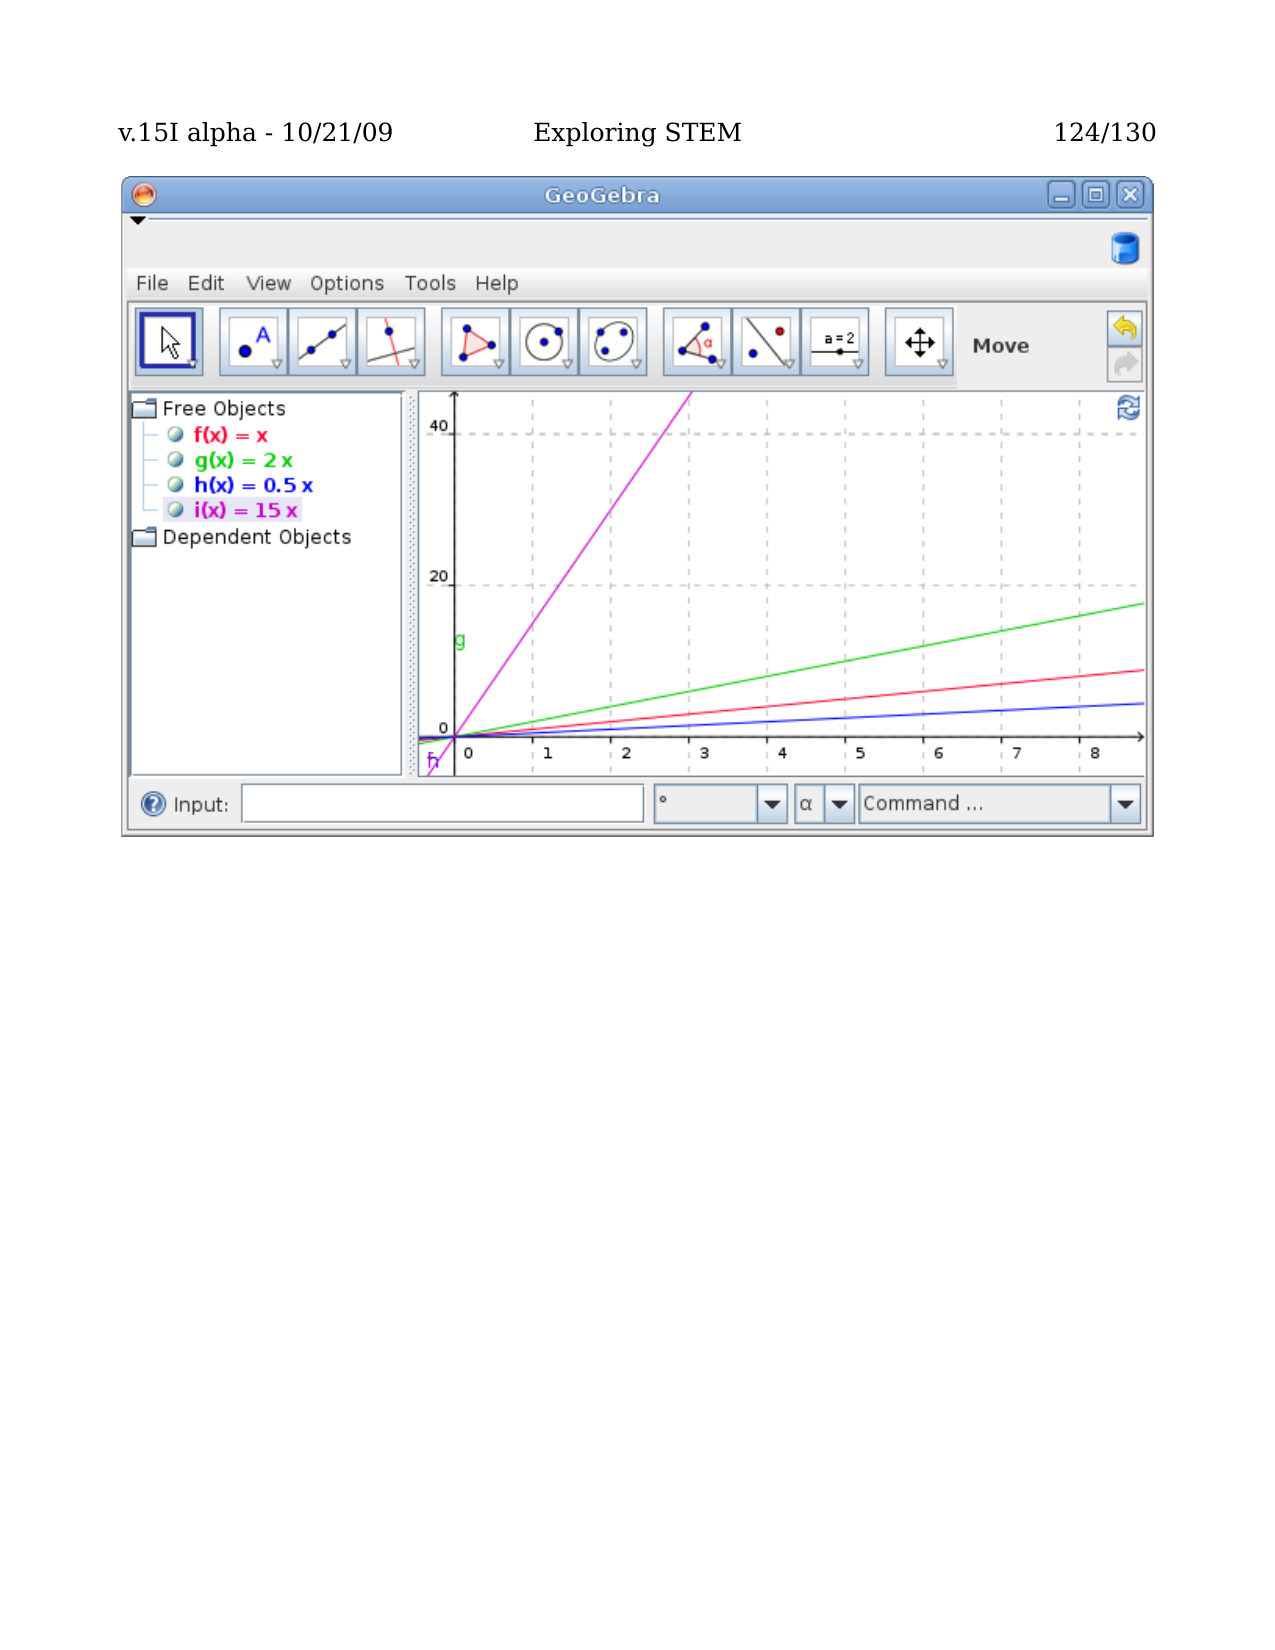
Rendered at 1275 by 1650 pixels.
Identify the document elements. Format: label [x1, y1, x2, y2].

picture [121, 176, 1154, 837]
